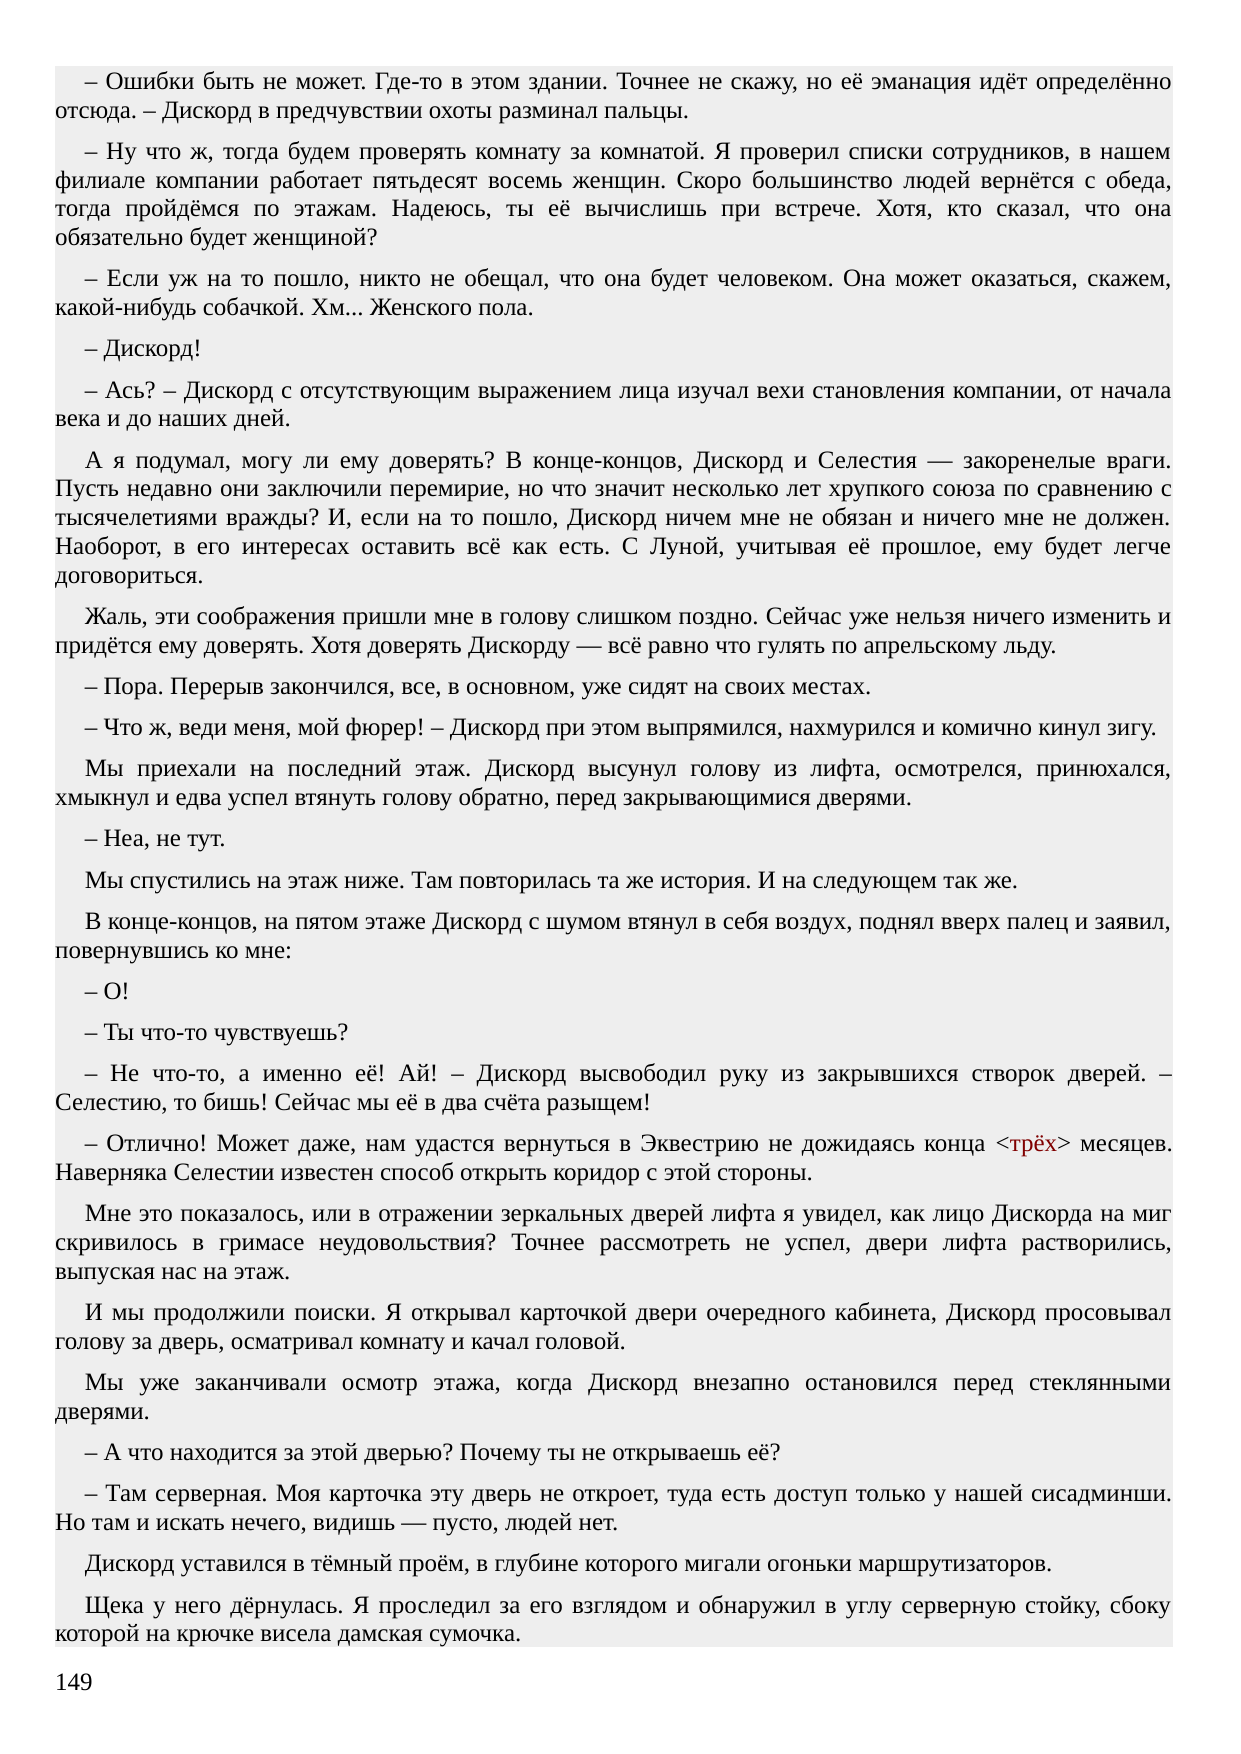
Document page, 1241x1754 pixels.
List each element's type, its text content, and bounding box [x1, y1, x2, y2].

text Дискорд уставился в тёмный проём, в глубине которого мигали огоньки маршрутизаторов. [55, 1548, 1173, 1577]
text – Если уж на то пошло, никто не обещал, что она будет человеком. Она может оказаться, скажем, какой-нибудь собачкой. Хм... Женского пола. [55, 263, 1173, 321]
text А я подумал, могу ли ему доверять? В конце-концов, Дискорд и Селестия — закоренелые враги. Пусть недавно они заключили перемирие, но что значит несколько лет хрупкого союза по сравнению с тысячелетиями вражды? И, если на то пошло, Дискорд ничем мне не обязан и ничего мне не должен. Наоборот, в его интересах оставить всё как есть. С Луной, учитывая её прошлое, ему будет легче договориться. [55, 445, 1173, 588]
text В конце-концов, на пятом этаже Дискорд с шумом втянул в себя воздух, поднял вверх палец и заявил, повернувшись ко мне: [55, 906, 1173, 963]
text – Ась? – Дискорд с отсутствующим выражением лица изучал вехи становления компании, от начала века и до наших дней. [55, 375, 1173, 432]
text Мы спустились на этаж ниже. Там повторилась та же история. И на следующем так же. [55, 865, 1173, 893]
text – Ну что ж, тогда будем проверять комнату за комнатой. Я проверил списки сотрудников, в нашем филиале компании работает пятьдесят восемь женщин. Скоро большинство людей вернётся с обеда, тогда пройдёмся по этажам. Надеюсь, ты её вычислишь при встрече. Хотя, кто сказал, что она обязательно будет женщиной? [55, 136, 1173, 251]
text – Дискорд! [55, 333, 1173, 362]
text Мы уже заканчивали осмотр этажа, когда Дискорд внезапно остановился перед стеклянными дверями. [55, 1367, 1173, 1425]
text Мы приехали на последний этаж. Дискорд высунул голову из лифта, осмотрелся, принюхался, хмыкнул и едва успел втянуть голову обратно, перед закрывающимися дверями. [55, 753, 1173, 811]
text – Что ж, веди меня, мой фюрер! – Дискорд при этом выпрямился, нахмурился и комично кинул зигу. [55, 712, 1173, 741]
text Жаль, эти соображения пришли мне в голову слишком поздно. Сейчас уже нельзя ничего изменить и придётся ему доверять. Хотя доверять Дискорду — всё равно что гулять по апрельскому льду. [55, 601, 1173, 658]
text – Пора. Перерыв закончился, все, в основном, уже сидят на своих местах. [55, 671, 1173, 700]
text – Ошибки быть не может. Где-то в этом здании. Точнее не скажу, но её эманация идёт определённо отсюда. – Дискорд в предчувствии охоты разминал пальцы. [55, 66, 1173, 123]
text – Отлично! Может даже, нам удастся вернуться в Эквестрию не дожидаясь конца <трёх> месяцев. Наверняка Селестии известен способ открыть коридор с этой стороны. [55, 1128, 1173, 1186]
text – О! [55, 976, 1173, 1005]
text – Там серверная. Моя карточка эту дверь не откроет, туда есть доступ только у нашей сисадминши. Но там и искать нечего, видишь — пусто, людей нет. [55, 1478, 1173, 1536]
text – Не что-то, а именно её! Ай! – Дискорд высвободил руку из закрывшихся створок дверей. – Селестию, то бишь! Сейчас мы её в два счёта разыщем! [55, 1058, 1173, 1116]
text – Ты что-то чувствуешь? [55, 1017, 1173, 1046]
text Щека у него дёрнулась. Я проследил за его взглядом и обнаружил в углу серверную стойку, сбоку которой на крючке висела дамская сумочка. [55, 1590, 1173, 1647]
text И мы продолжили поиски. Я открывал карточкой двери очередного кабинета, Дискорд просовывал голову за дверь, осматривал комнату и качал головой. [55, 1297, 1173, 1355]
text – А что находится за этой дверью? Почему ты не открываешь её? [55, 1437, 1173, 1466]
text – Неа, не тут. [55, 823, 1173, 852]
text Мне это показалось, или в отражении зеркальных дверей лифта я увидел, как лицо Дискорда на миг скривилось в гримасе неудовольствия? Точнее рассмотреть не успел, двери лифта растворились, выпуская нас на этаж. [55, 1198, 1173, 1285]
